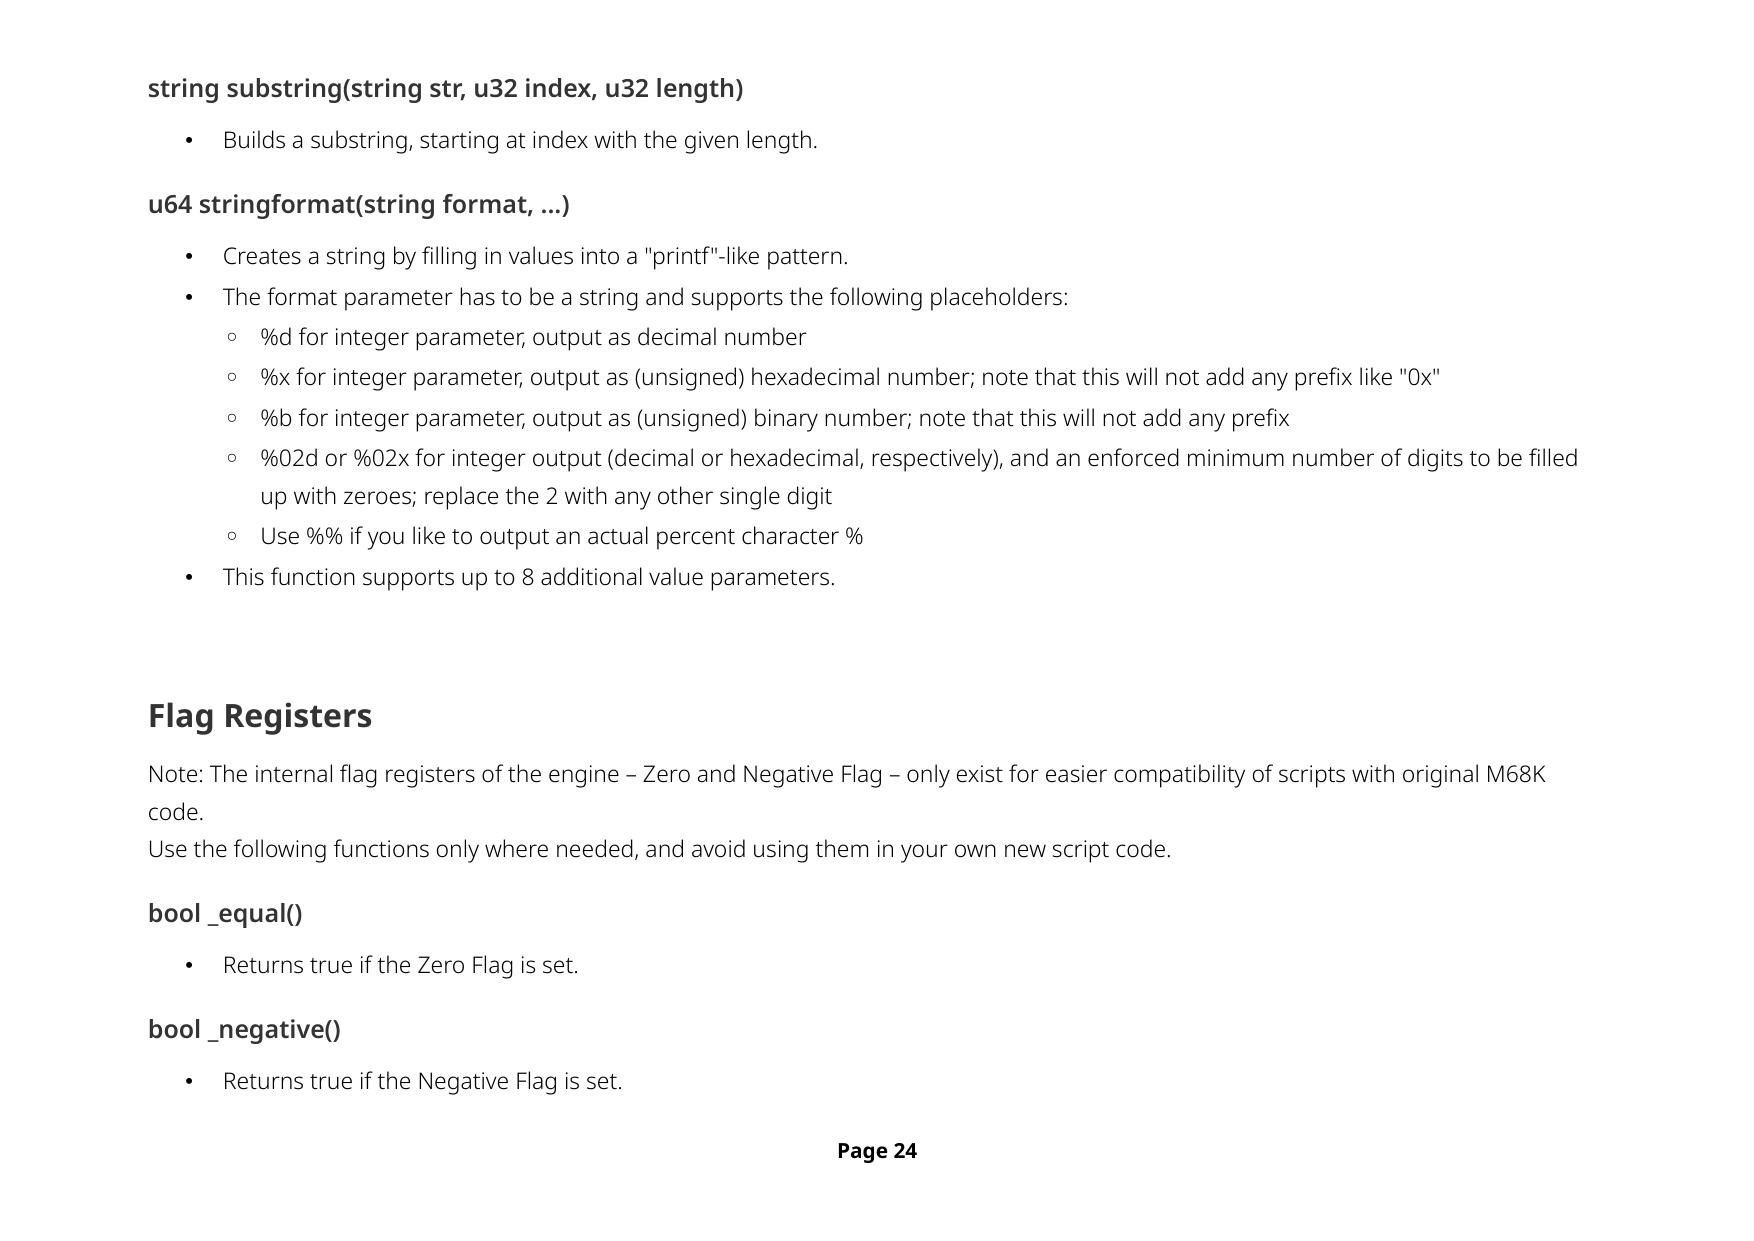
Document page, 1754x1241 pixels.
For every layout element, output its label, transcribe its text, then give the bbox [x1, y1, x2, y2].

list %d for integer parameter, output as decimal number [223, 321, 1606, 352]
list Returns true if the Negative Flag is set. [185, 1065, 1606, 1096]
list %x for integer parameter, output as (unsigned) hexadecimal number; note that this will not add any prefix like "0x" [223, 361, 1606, 392]
text Note: The internal flag registers of the engine – Zero and Negative Flag – only exist for easier compatibility of scripts with original M68K code. Use the following functions only where needed, and avoid using them in your own new script code. [148, 758, 1606, 864]
list The format parameter has to be a string and supports the following placeholders: [185, 280, 1606, 312]
subtitle string substring(string str, u32 index, u32 length) [148, 71, 1606, 105]
list %b for integer parameter, output as (unsigned) binary number; note that this will not add any prefix [223, 402, 1606, 433]
subtitle u64 stringformat(string format, ...) [148, 187, 1606, 221]
subtitle bool _equal() [148, 896, 1606, 930]
subtitle bool _negative() [148, 1012, 1606, 1046]
list %02d or %02x for integer output (decimal or hexadecimal, respectively), and an enforced minimum number of digits to be filled up with zeroes; replace the 2 with any other single digit [223, 442, 1606, 511]
list Use %% if you like to output an actual percent character % [223, 520, 1606, 551]
subtitle Flag Registers [148, 693, 1606, 737]
list Builds a substring, starting at index with the given length. [185, 124, 1606, 155]
list Creates a string by filling in values into a "printf"-like pattern. [185, 240, 1606, 271]
list Returns true if the Zero Flag is set. [185, 949, 1606, 980]
list This function supports up to 8 additional value parameters. [185, 560, 1606, 592]
